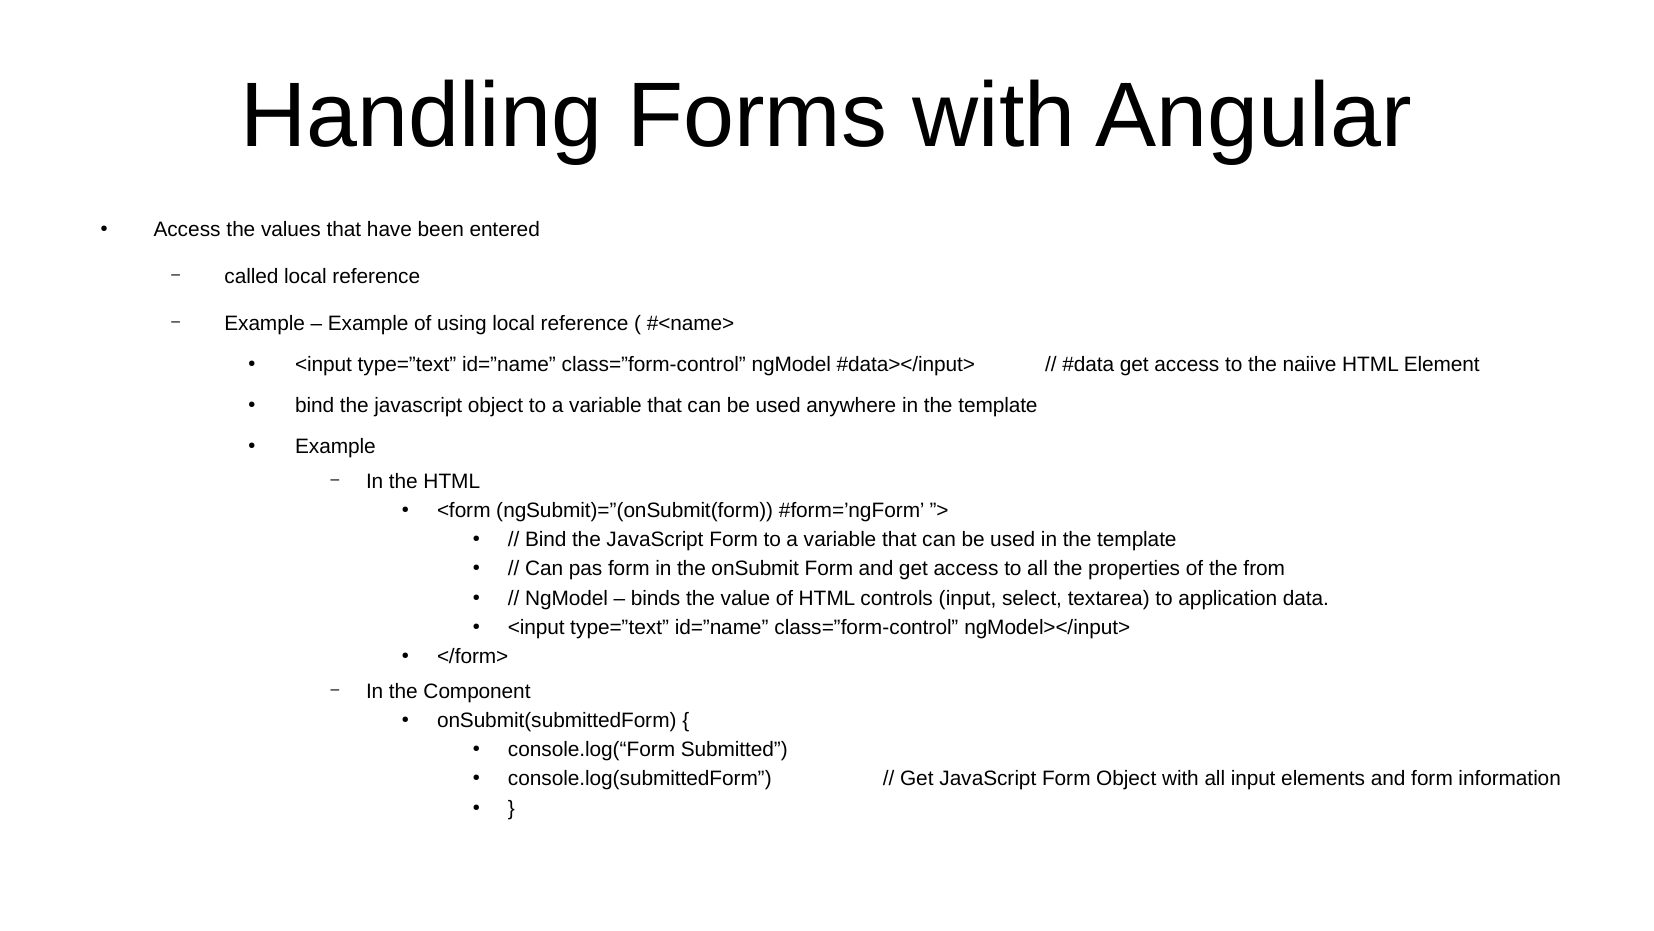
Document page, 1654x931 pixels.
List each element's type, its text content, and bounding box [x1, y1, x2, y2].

list Access the values that have been entered called local reference Example – Example of using local reference ( #<name> <input type=”text” id=”name” class=”form-control” ngModel #data></input> // #data get access to the naiive HTML Element bind the javascript object to a variable that can be used anywhere in the template Example In the HTML <form (ngSubmit)=”(onSubmit(form)) #form=’ngForm’ ”> // Bind the JavaScript Form to a variable that can be used in the template // Can pas form in the onSubmit Form and get access to all the properties of the from // NgModel – binds the value of HTML controls (input, select, textarea) to application data. <input type=”text” id=”name” class=”form-control” ngModel></input> </form> In the Component onSubmit(submittedForm) { console.log(“Form Submitted”) console.log(submittedForm”) // Get JavaScript Form Object with all input elements and form information } [82, 217, 1621, 916]
title Handling Forms with Angular [82, 37, 1571, 193]
